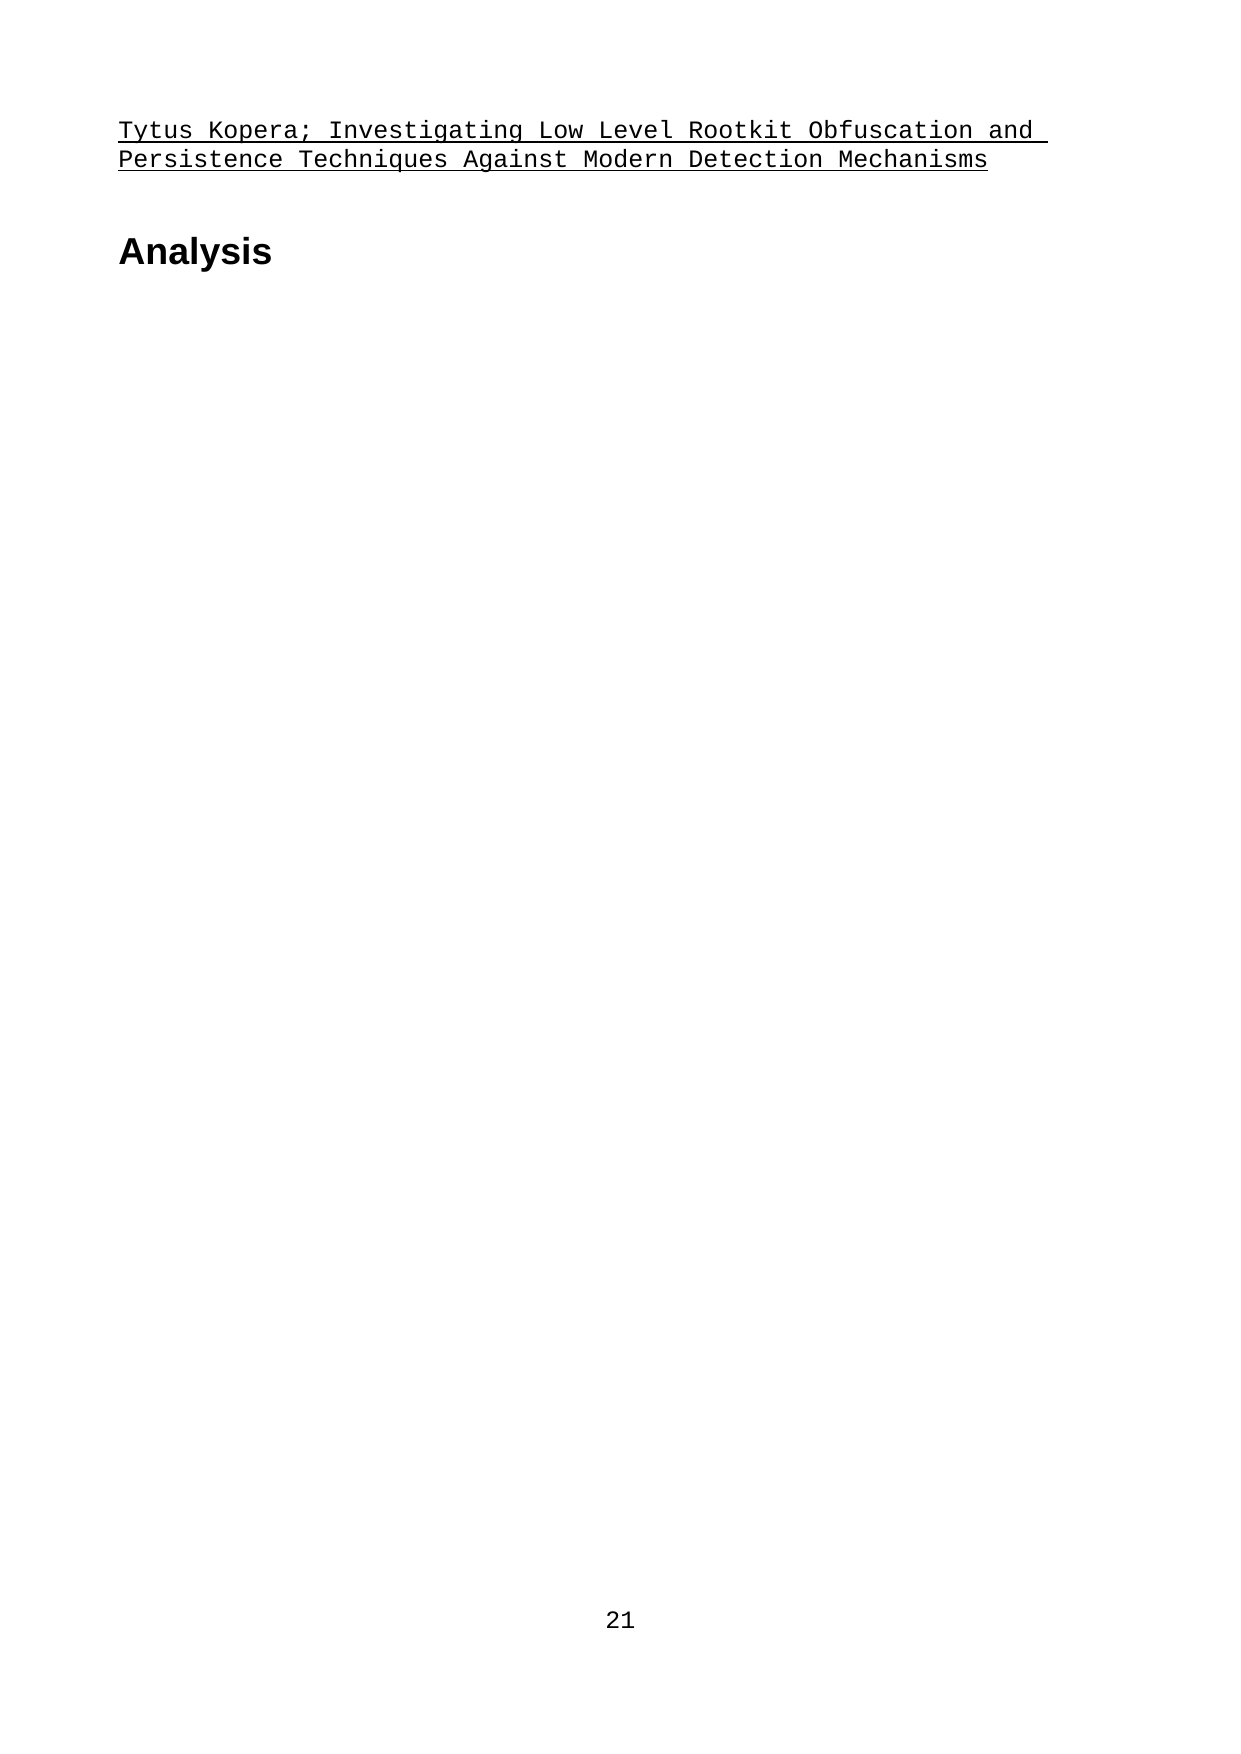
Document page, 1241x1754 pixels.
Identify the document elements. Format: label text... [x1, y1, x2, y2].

subtitle Analysis [118, 229, 1122, 272]
